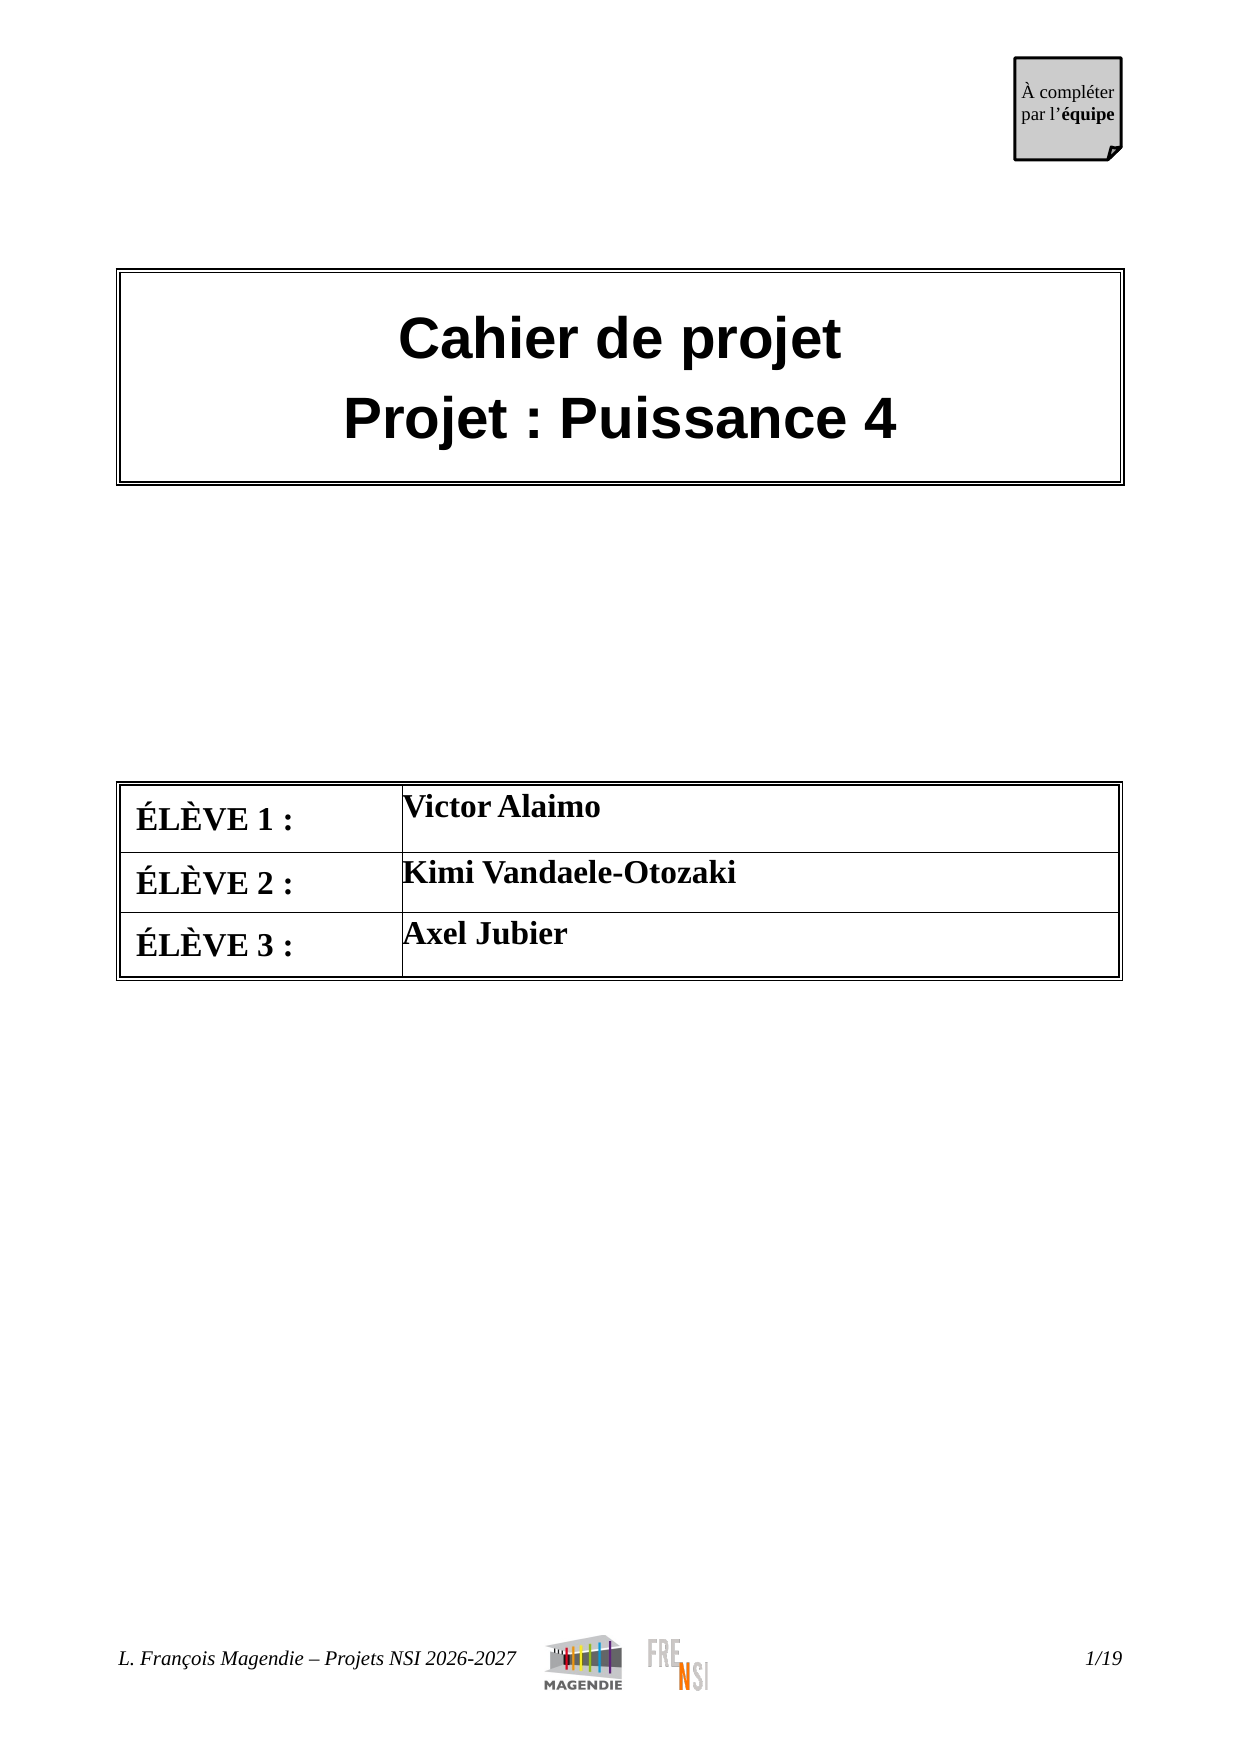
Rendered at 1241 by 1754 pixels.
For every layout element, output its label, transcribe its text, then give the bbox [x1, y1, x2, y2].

table_cell Kimi Vandaele-Otozaki [403, 853, 1118, 912]
table_header ÉLÈVE 1 : [121, 786, 402, 852]
picture [532, 1635, 633, 1695]
table_cell Axel Jubier [403, 913, 1118, 976]
table_cell ÉLÈVE 3 : [121, 913, 402, 976]
table_cell ÉLÈVE 2 : [121, 853, 402, 912]
picture [648, 1639, 708, 1691]
table_header Cahier de projet Projet : Puissance 4 [121, 273, 1120, 481]
table_header Victor Alaimo [403, 786, 1118, 852]
